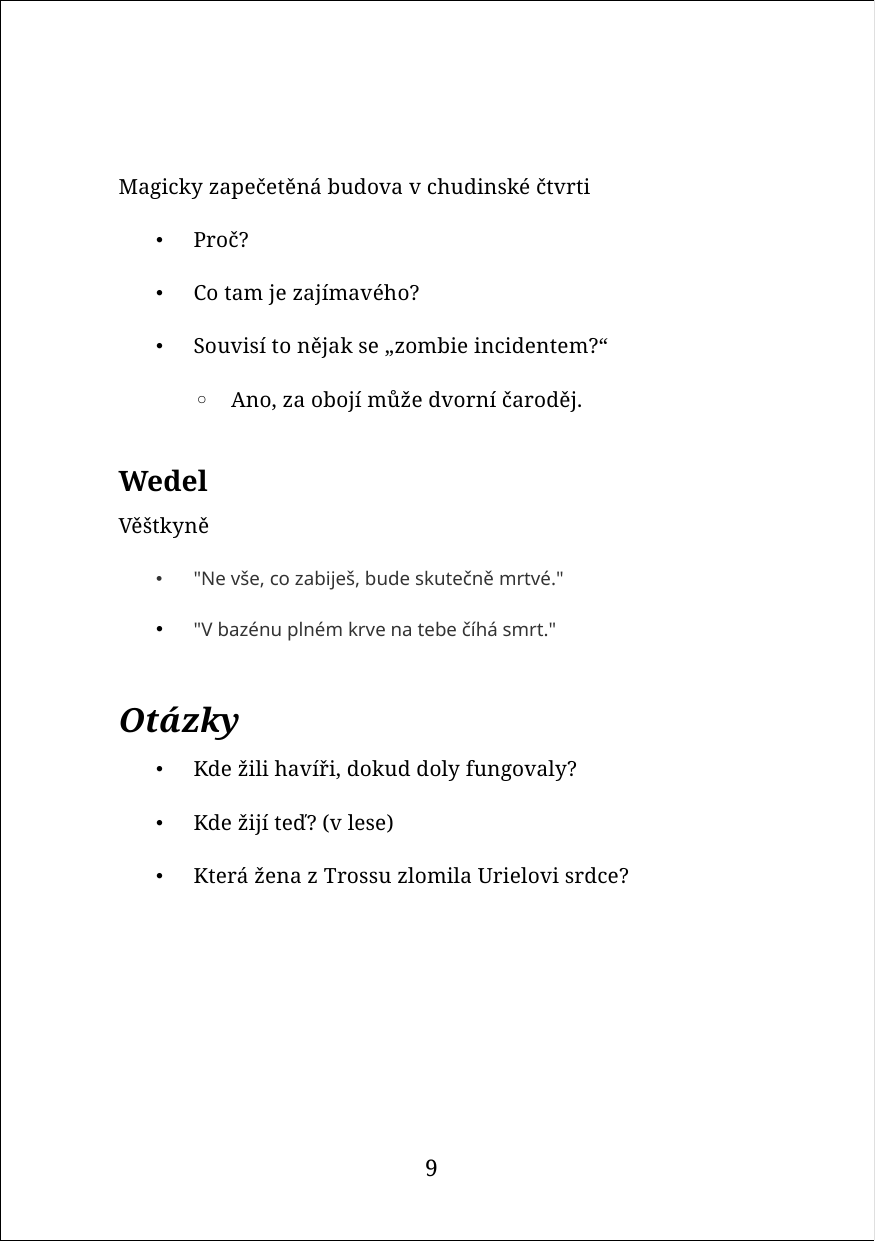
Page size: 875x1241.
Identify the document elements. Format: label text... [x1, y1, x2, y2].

list "Ne vše, co zabiješ, bude skutečně mrtvé." [156, 565, 756, 590]
list Proč? [156, 225, 756, 253]
list "V bazénu plném krve na tebe číhá smrt." [156, 614, 756, 643]
list Ano, za obojí může dvorní čaroděj. [193, 385, 756, 413]
list Kde žili havíři, dokud doly fungovaly? [156, 754, 756, 783]
subtitle Otázky [118, 697, 756, 743]
text Věštkyně [118, 512, 756, 540]
text Magicky zapečetěná budova v chudinské čtvrti [118, 172, 756, 200]
list Co tam je zajímavého? [156, 278, 756, 307]
list Souvisí to nějak se „zombie incidentem?“ [156, 331, 756, 360]
list Která žena z Trossu zlomila Urielovi srdce? [156, 861, 756, 889]
list Kde žijí teď? (v lese) [156, 808, 756, 836]
subtitle Wedel [118, 462, 756, 500]
